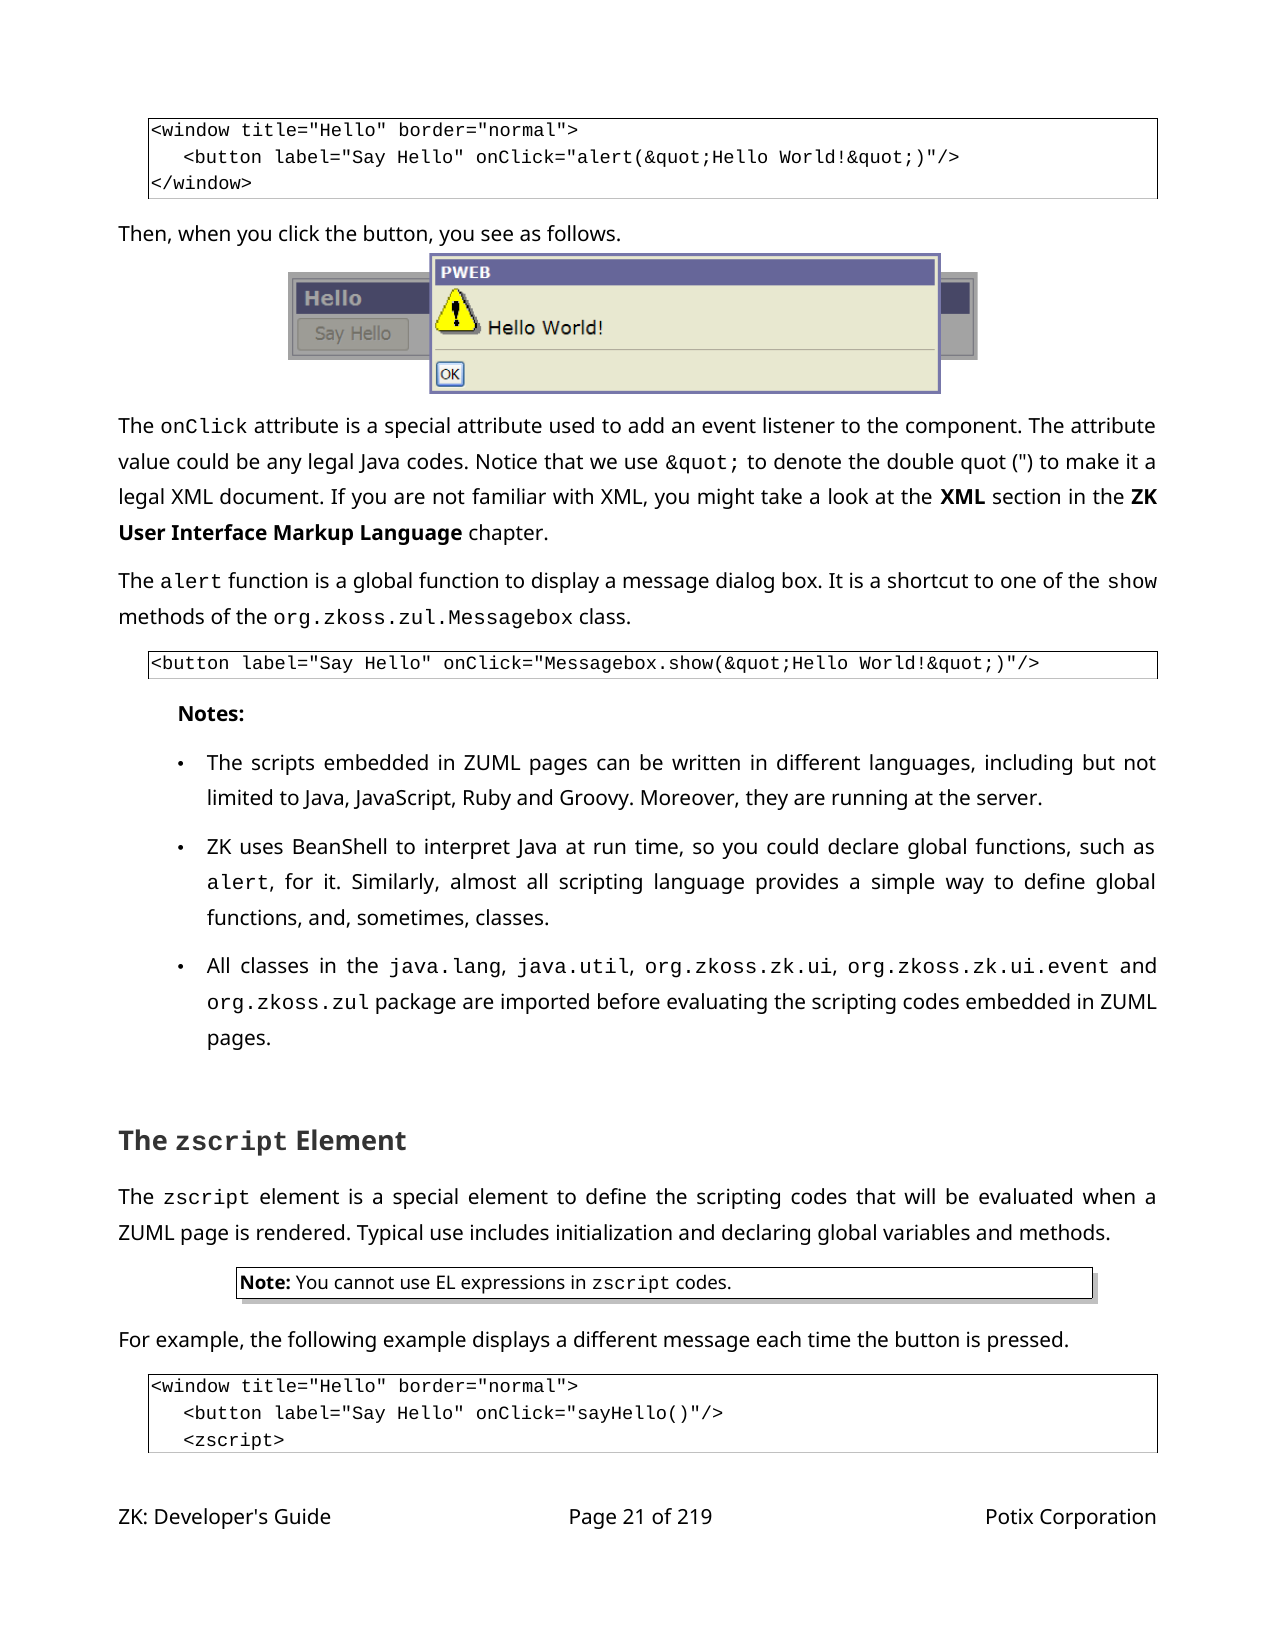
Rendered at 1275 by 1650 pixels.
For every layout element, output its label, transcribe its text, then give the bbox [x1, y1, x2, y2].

list ZK uses BeanShell to interpret Java at run time, so you could declare global functions, such as alert, for it. Similarly, almost all scripting language provides a simple way to define global functions, and, sometimes, classes. [177, 832, 1157, 931]
text Note: You cannot use EL expressions in zscript codes. [237, 1268, 1092, 1298]
text Notes: [177, 699, 1157, 727]
text For example, the following example displays a different message each time the button is pressed. [118, 1325, 1157, 1353]
text <window title="Hello" border="normal"> [149, 1375, 1157, 1398]
text <button label="Say Hello" onClick="Messagebox.show(&quot;Hello World!&quot;)"/> [149, 652, 1157, 678]
text The onClick attribute is a special attribute used to add an event listener to the component. The attribute value could be any legal Java codes. Notice that we use &quot; to denote the double quot (") to make it a legal XML document. If you are not familiar with XML, you might take a look at the XML section in the ZK User Interface Markup Language chapter. [118, 394, 1157, 546]
text The zscript element is a special element to define the scripting codes that will be evaluated when a ZUML page is rendered. Typical use includes initialization and declaring global variables and methods. [118, 1182, 1157, 1246]
list All classes in the java.lang, java.util, org.zkoss.zk.ui, org.zkoss.zk.ui.event and org.zkoss.zul package are imported before evaluating the scripting codes embedded in ZUML pages. [177, 952, 1157, 1051]
text <zscript> [149, 1428, 1157, 1452]
picture [288, 253, 978, 394]
text The alert function is a global function to display a message dialog box. It is a shortcut to one of the show methods of the org.zkoss.zul.Messagebox class. [118, 567, 1157, 631]
text <button label="Say Hello" onClick="sayHello()"/> [149, 1401, 1157, 1425]
list The scripts embedded in ZUML pages can be written in different languages, including but not limited to Java, JavaScript, Ruby and Groovy. Moreover, they are running at the server. [177, 748, 1157, 811]
text <window title="Hello" border="normal"> <button label="Say Hello" onClick="alert(&quot;Hello World!&quot;)"/> </window> [149, 119, 1157, 198]
text Then, when you click the button, you see as follows. [118, 219, 1157, 247]
subtitle The zscript Element [118, 1122, 1157, 1158]
